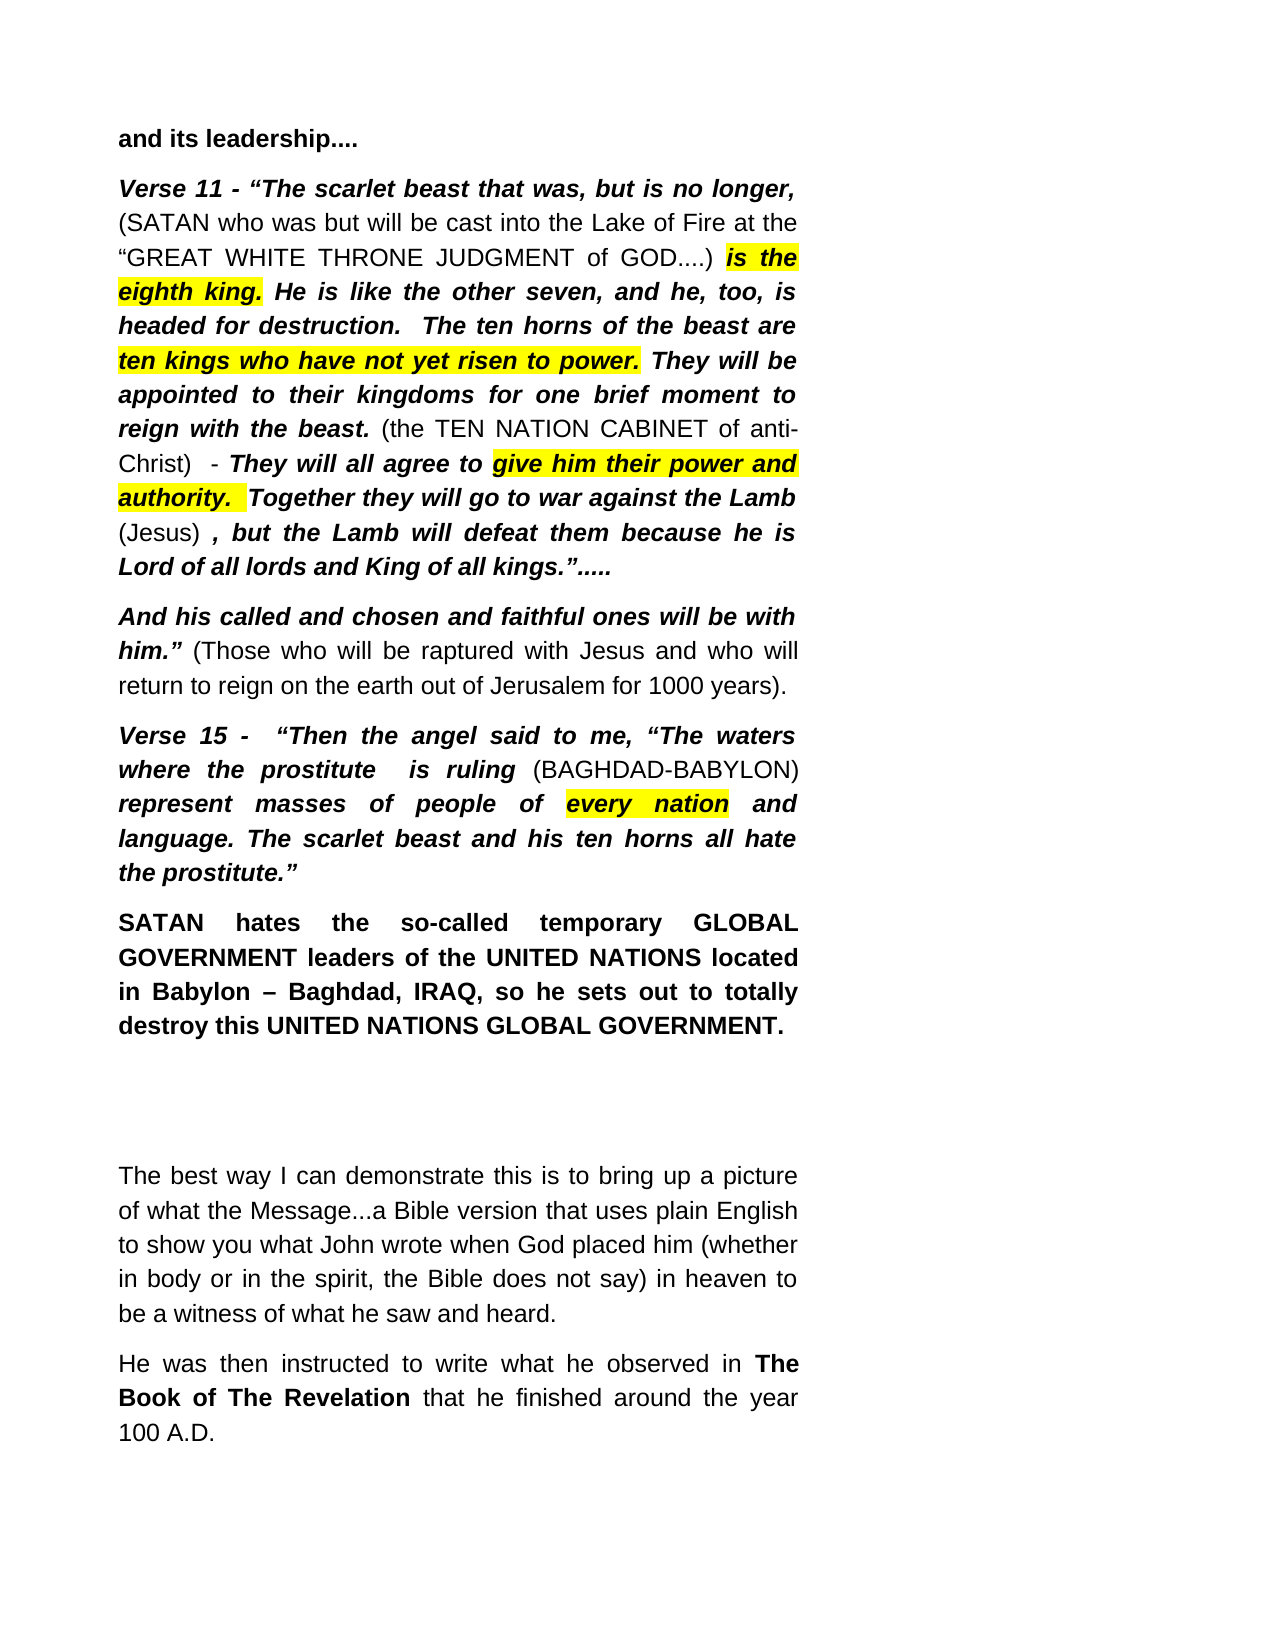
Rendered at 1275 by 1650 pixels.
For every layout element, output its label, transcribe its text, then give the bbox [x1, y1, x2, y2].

text And his called and chosen and faithful ones will be with him.” (Those who will be raptured with Jesus and who will return to reign on the earth out of Jerusalem for 1000 years). [118, 596, 799, 699]
text The best way I can demonstrate this is to bring up a picture of what the Message...a Bible version that uses plain English to show you what John wrote when God placed him (whether in body or in the spirit, the Bible does not say) in heaven to be a witness of what he saw and heard. [118, 1156, 799, 1327]
text He was then instructed to write what he observed in The Book of The Revelation that he finished around the year 100 A.D. [118, 1343, 799, 1446]
text SATAN hates the so-called temporary GLOBAL GOVERNMENT leaders of the UNITED NATIONS located in Babylon – Baghdad, IRAQ, so he sets out to totally destroy this UNITED NATIONS GLOBAL GOVERNMENT. [118, 902, 799, 1040]
text Verse 15 - “Then the angel said to me, “The waters where the prostitute is ruling (BAGHDAD-BABYLON) represent masses of people of every nation and language. The scarlet beast and his ten horns all hate the prostitute.” [118, 715, 799, 887]
text Verse 11 - “The scarlet beast that was, but is no longer, (SATAN who was but will be cast into the Lake of Fire at the “GREAT WHITE THRONE JUDGMENT of GOD....) is the eighth king. He is like the other seven, and he, too, is headed for destruction. The ten horns of the beast are ten kings who have not yet risen to power. They will be appointed to their kingdoms for one brief moment to reign with the beast. (the TEN NATION CABINET of anti-Christ) - They will all agree to give him their power and authority. Together they will go to war against the Lamb (Jesus) , but the Lamb will defeat them because he is Lord of all lords and King of all kings.”..... [118, 168, 799, 581]
text and its leadership.... [118, 118, 799, 152]
